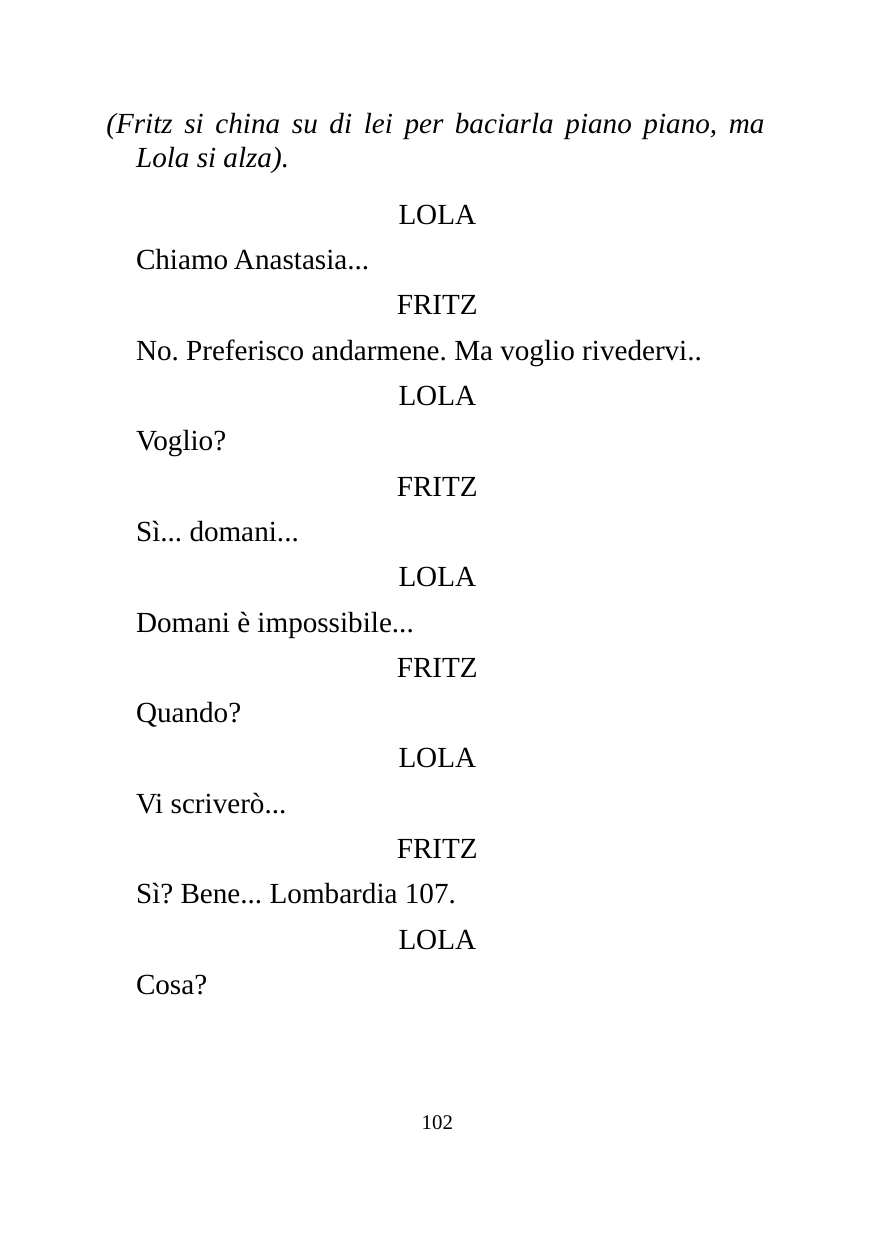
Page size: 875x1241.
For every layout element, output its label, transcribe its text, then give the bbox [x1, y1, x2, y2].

text LOLA [106, 922, 768, 955]
text LOLA [106, 741, 768, 774]
text LOLA [106, 197, 768, 230]
text FRITZ [106, 831, 768, 865]
text LOLA [106, 378, 768, 412]
text Quando? [106, 695, 768, 729]
text Domani è impossibile... [106, 605, 768, 638]
text Sì? Bene... Lombardia 107. [106, 877, 768, 910]
text No. Preferisco andarmene. Ma voglio rivedervi.. [106, 333, 768, 366]
text FRITZ [106, 287, 768, 321]
text FRITZ [106, 469, 768, 502]
text LOLA [106, 559, 768, 593]
text Voglio? [106, 423, 768, 457]
text Chiamo Anastasia... [106, 242, 768, 276]
text Sì... domani... [106, 514, 768, 548]
text FRITZ [106, 650, 768, 683]
text Cosa? [106, 967, 768, 1001]
text (Fritz si china su di lei per baciarla piano piano, ma Lola si alza). [106, 106, 768, 173]
text Vi scriverò... [106, 786, 768, 819]
